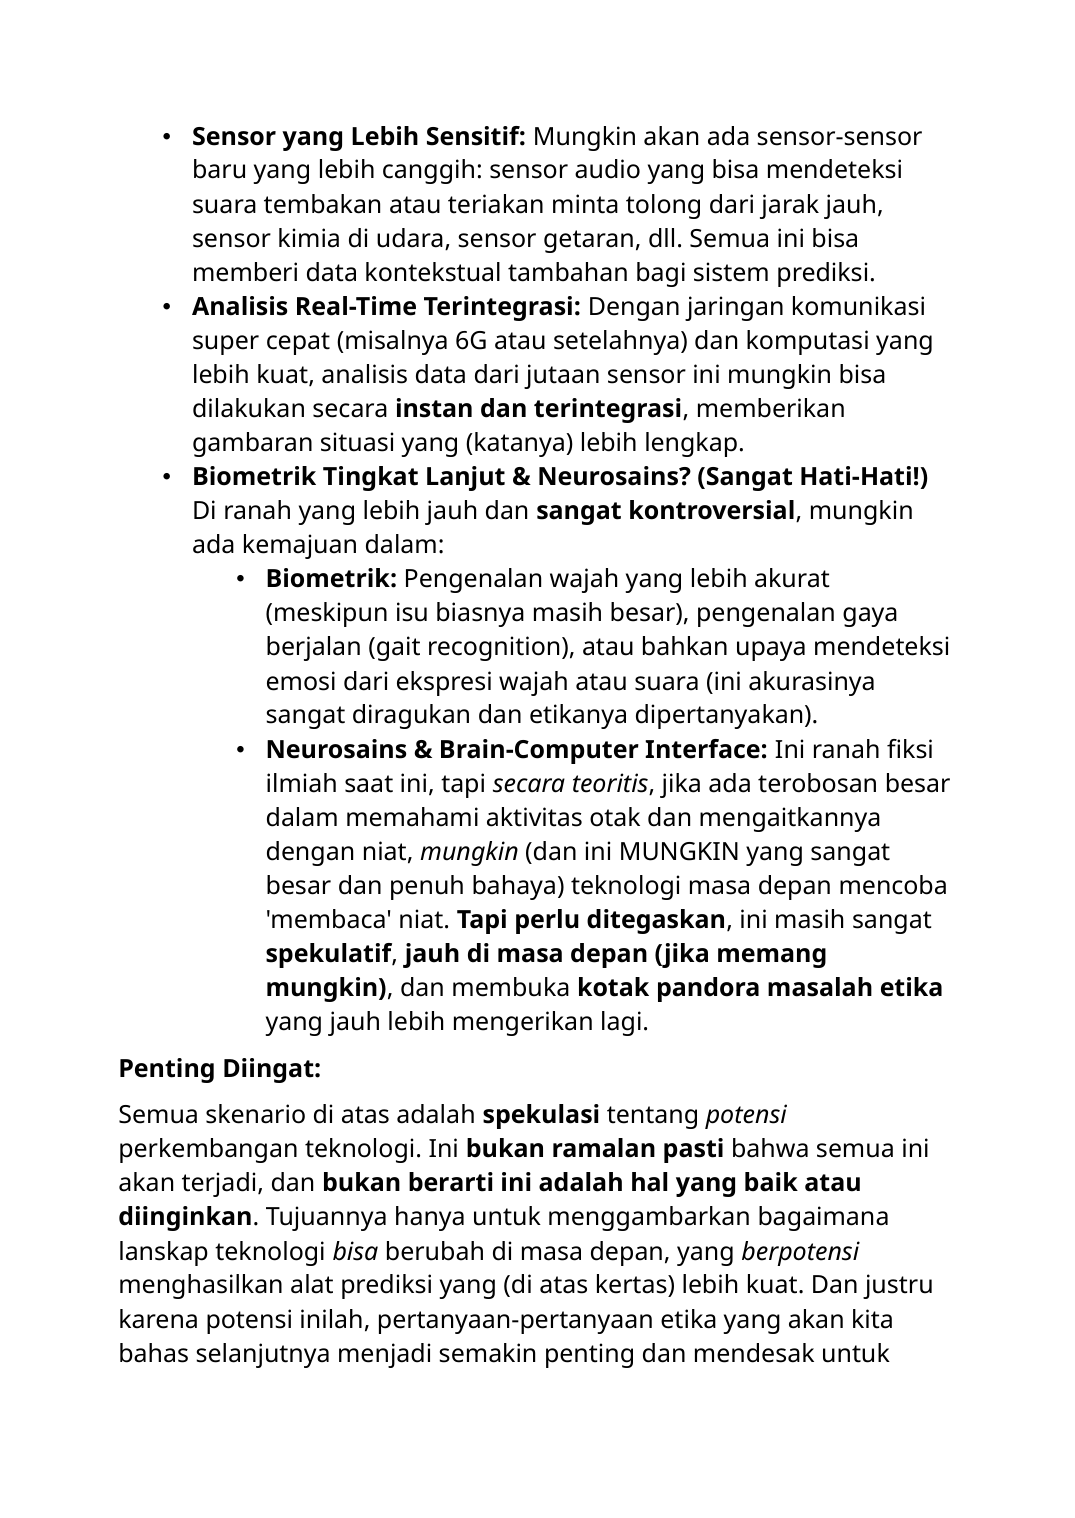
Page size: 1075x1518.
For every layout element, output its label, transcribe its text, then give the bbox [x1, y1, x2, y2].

list Neurosains & Brain-Computer Interface: Ini ranah fiksi ilmiah saat ini, tapi secara teoritis, jika ada terobosan besar dalam memahami aktivitas otak dan mengaitkannya dengan niat, mungkin (dan ini MUNGKIN yang sangat besar dan penuh bahaya) teknologi masa depan mencoba 'membaca' niat. Tapi perlu ditegaskan, ini masih sangat spekulatif, jauh di masa depan (jika memang mungkin), dan membuka kotak pandora masalah etika yang jauh lebih mengerikan lagi. [236, 731, 957, 1038]
list Analisis Real-Time Terintegrasi: Dengan jaringan komunikasi super cepat (misalnya 6G atau setelahnya) dan komputasi yang lebih kuat, analisis data dari jutaan sensor ini mungkin bisa dilakukan secara instan dan terintegrasi, memberikan gambaran situasi yang (katanya) lebih lengkap. [162, 288, 957, 459]
list Sensor yang Lebih Sensitif: Mungkin akan ada sensor-sensor baru yang lebih canggih: sensor audio yang bisa mendeteksi suara tembakan atau teriakan minta tolong dari jarak jauh, sensor kimia di udara, sensor getaran, dll. Semua ini bisa memberi data kontekstual tambahan bagi sistem prediksi. [162, 118, 957, 288]
list Biometrik: Pengenalan wajah yang lebih akurat (meskipun isu biasnya masih besar), pengenalan gaya berjalan (gait recognition), atau bahkan upaya mendeteksi emosi dari ekspresi wajah atau suara (ini akurasinya sangat diragukan dan etikanya dipertanyakan). [236, 561, 957, 731]
list Biometrik Tingkat Lanjut & Neurosains? (Sangat Hati-Hati!) Di ranah yang lebih jauh dan sangat kontroversial, mungkin ada kemajuan dalam: [162, 459, 957, 561]
text Semua skenario di atas adalah spekulasi tentang potensi perkembangan teknologi. Ini bukan ramalan pasti bahwa semua ini akan terjadi, dan bukan berarti ini adalah hal yang baik atau diinginkan. Tujuannya hanya untuk menggambarkan bagaimana lanskap teknologi bisa berubah di masa depan, yang berpotensi menghasilkan alat prediksi yang (di atas kertas) lebih kuat. Dan justru karena potensi inilah, pertanyaan-pertanyaan etika yang akan kita bahas selanjutnya menjadi semakin penting dan mendesak untuk [118, 1097, 957, 1369]
text Penting Diingat: [118, 1050, 957, 1084]
